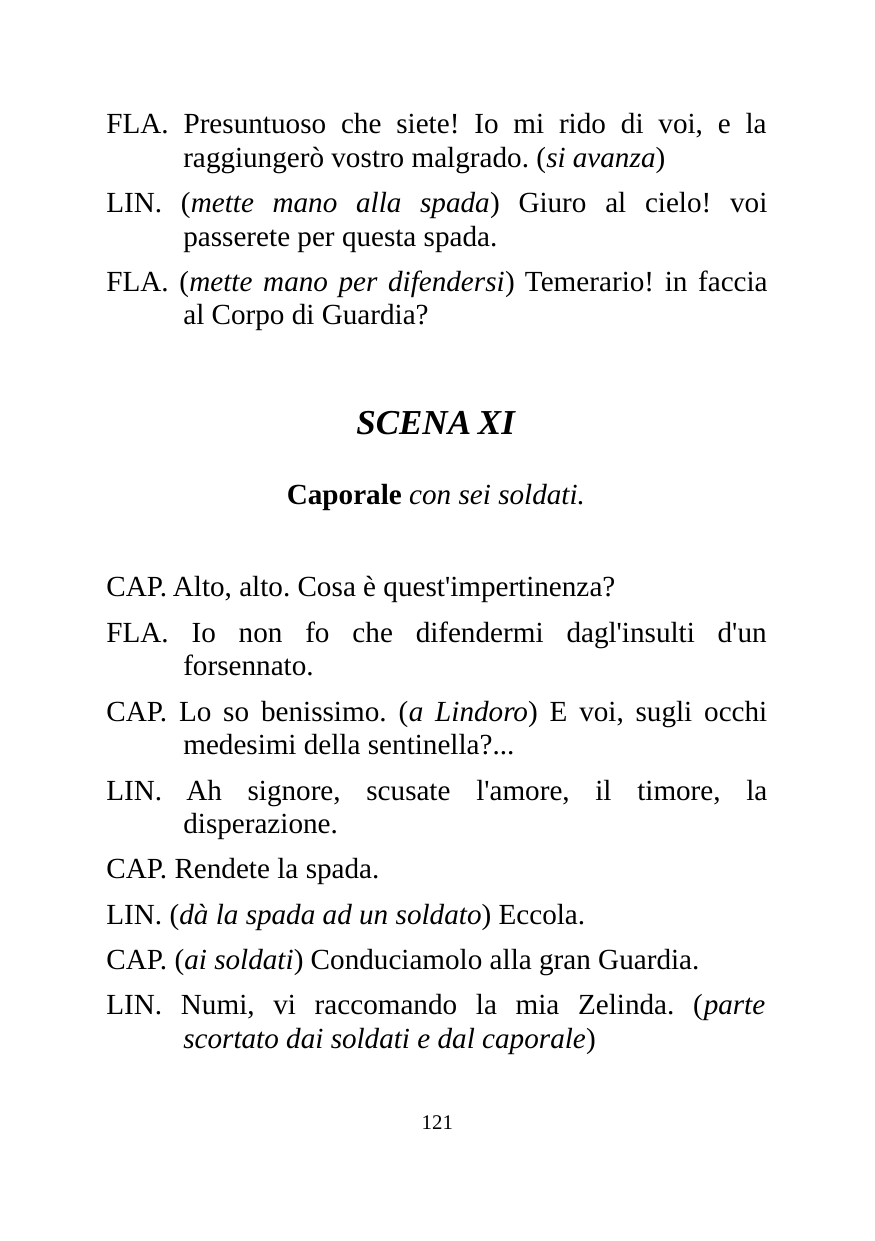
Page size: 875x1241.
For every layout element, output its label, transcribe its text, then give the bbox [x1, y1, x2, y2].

text CAP. (ai soldati) Conduciamolo alla gran Guardia. [106, 942, 768, 976]
text LIN. Numi, vi raccomando la mia Zelinda. (parte scortato dai soldati e dal caporale) [106, 987, 768, 1054]
text CAP. Lo so benissimo. (a Lindoro) E voi, sugli occhi medesimi della sentinella?... [106, 694, 768, 761]
text CAP. Rendete la spada. [106, 851, 768, 885]
text FLA. (mette mano per difendersi) Temerario! in faccia al Corpo di Guardia? [106, 264, 768, 331]
text FLA. Presuntuoso che siete! Io mi rido di voi, e la raggiungerò vostro malgrado. (si avanza) [106, 106, 768, 173]
text LIN. (dà la spada ad un soldato) Eccola. [106, 897, 768, 930]
text FLA. Io non fo che difendermi dagl'insulti d'un forsennato. [106, 615, 768, 682]
text Caporale con sei soldati. [106, 477, 768, 511]
subtitle SCENA XI [106, 402, 768, 442]
text CAP. Alto, alto. Cosa è quest'impertinenza? [106, 569, 768, 603]
text LIN. Ah signore, scusate l'amore, il timore, la disperazione. [106, 773, 768, 840]
text LIN. (mette mano alla spada) Giuro al cielo! voi passerete per questa spada. [106, 185, 768, 252]
